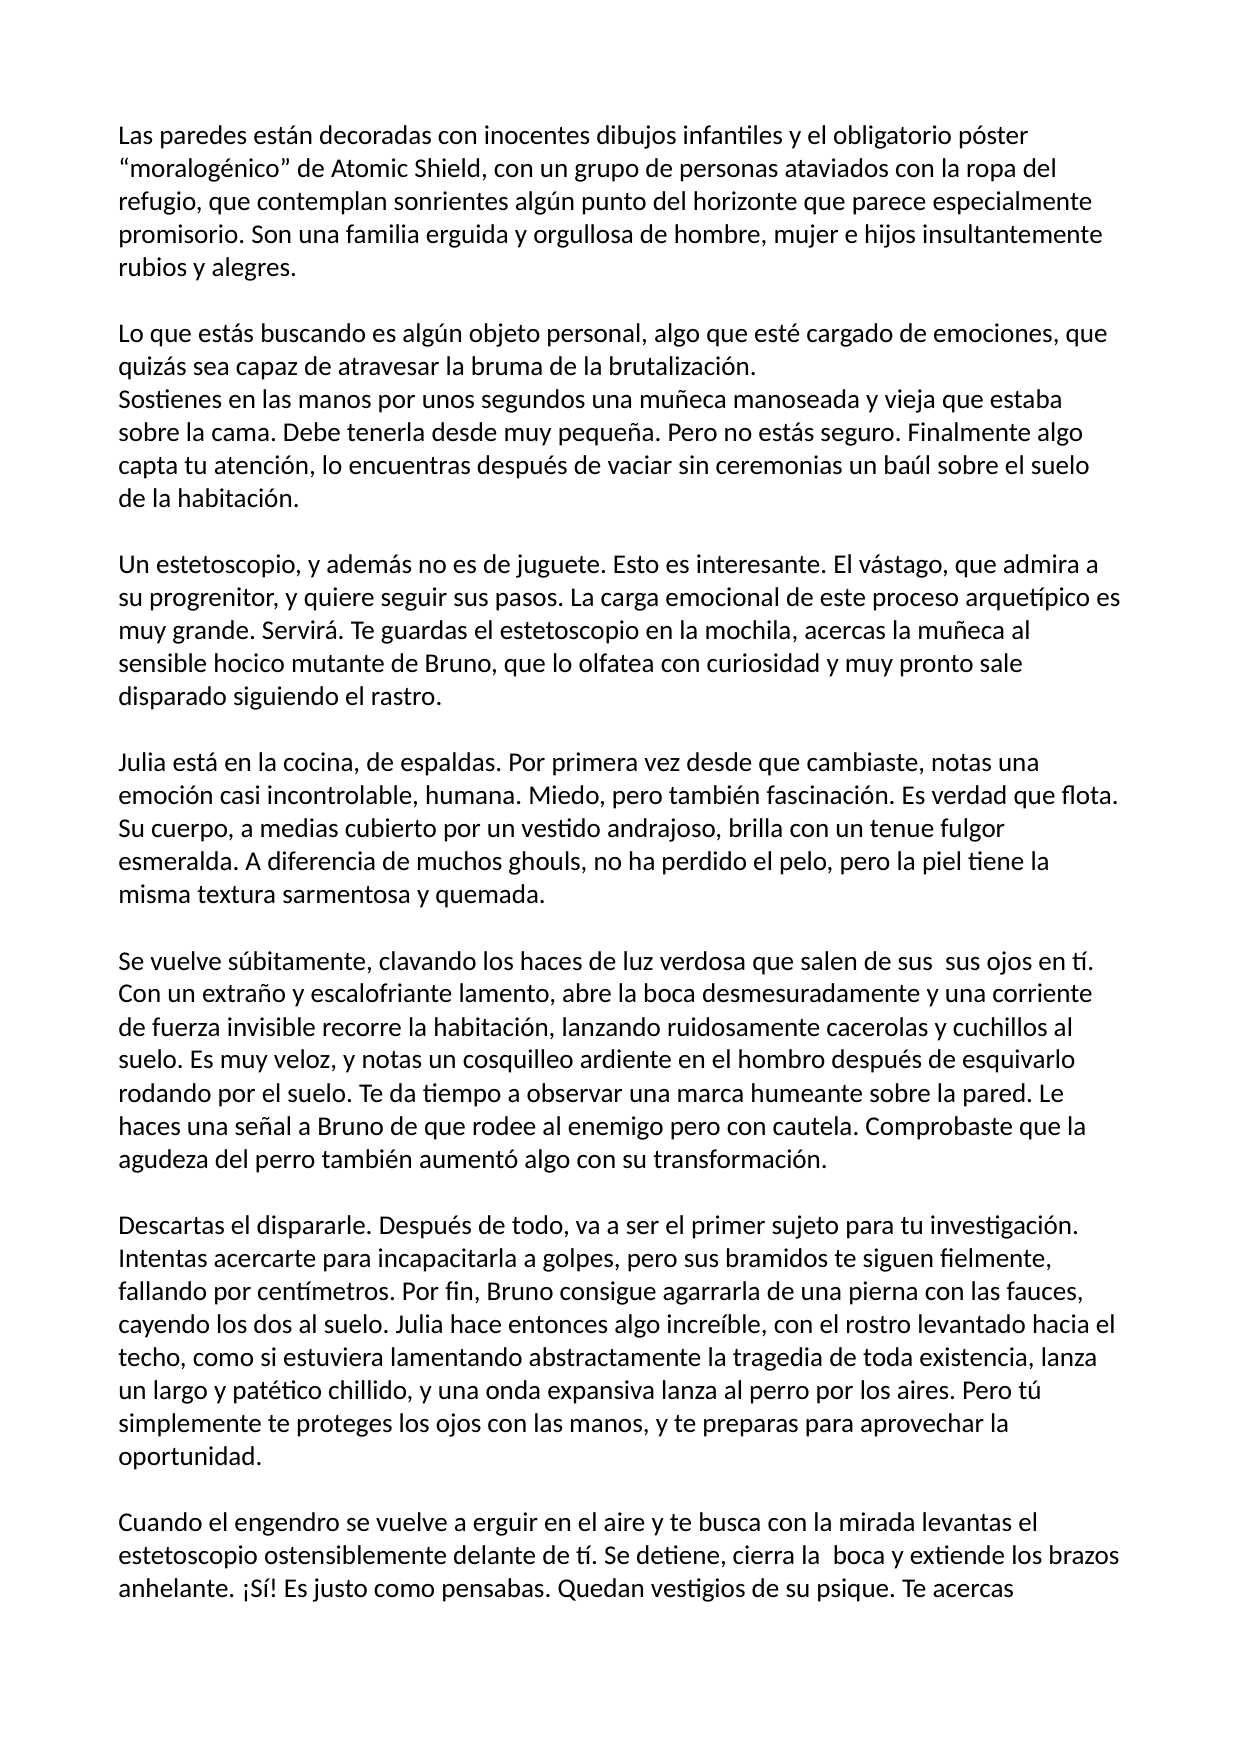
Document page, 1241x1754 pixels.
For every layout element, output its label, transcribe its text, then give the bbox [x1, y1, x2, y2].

text Lo que estás buscando es algún objeto personal, algo que esté cargado de emociones, que quizás sea capaz de atravesar la bruma de la brutalización. [118, 316, 1122, 382]
text Cuando el engendro se vuelve a erguir en el aire y te busca con la mirada levantas el estetoscopio ostensiblemente delante de tí. Se detiene, cierra la boca y extiende los brazos anhelante. ¡Sí! Es justo como pensabas. Quedan vestigios de su psique. Te acercas [118, 1505, 1122, 1604]
text Las paredes están decoradas con inocentes dibujos infantiles y el obligatorio póster “moralogénico” de Atomic Shield, con un grupo de personas ataviados con la ropa del refugio, que contemplan sonrientes algún punto del horizonte que parece especialmente promisorio. Son una familia erguida y orgullosa de hombre, mujer e hijos insultantemente rubios y alegres. [118, 118, 1122, 283]
text Julia está en la cocina, de espaldas. Por primera vez desde que cambiaste, notas una emoción casi incontrolable, humana. Miedo, pero también fascinación. Es verdad que flota. Su cuerpo, a medias cubierto por un vestido andrajoso, brilla con un tenue fulgor esmeralda. A diferencia de muchos ghouls, no ha perdido el pelo, pero la piel tiene la misma textura sarmentosa y quemada. [118, 746, 1122, 911]
text Se vuelve súbitamente, clavando los haces de luz verdosa que salen de sus sus ojos en tí. Con un extraño y escalofriante lamento, abre la boca desmesuradamente y una corriente de fuerza invisible recorre la habitación, lanzando ruidosamente cacerolas y cuchillos al suelo. Es muy veloz, y notas un cosquilleo ardiente en el hombro después de esquivarlo rodando por el suelo. Te da tiempo a observar una marca humeante sobre la pared. Le haces una señal a Bruno de que rodee al enemigo pero con cautela. Comprobaste que la agudeza del perro también aumentó algo con su transformación. [118, 944, 1122, 1175]
text Un estetoscopio, y además no es de juguete. Esto es interesante. El vástago, que admira a su progrenitor, y quiere seguir sus pasos. La carga emocional de este proceso arquetípico es muy grande. Servirá. Te guardas el estetoscopio en la mochila, acercas la muñeca al sensible hocico mutante de Bruno, que lo olfatea con curiosidad y muy pronto sale disparado siguiendo el rastro. [118, 547, 1122, 712]
text Sostienes en las manos por unos segundos una muñeca manoseada y vieja que estaba sobre la cama. Debe tenerla desde muy pequeña. Pero no estás seguro. Finalmente algo capta tu atención, lo encuentras después de vaciar sin ceremonias un baúl sobre el suelo de la habitación. [118, 382, 1122, 514]
text Descartas el dispararle. Después de todo, va a ser el primer sujeto para tu investigación. Intentas acercarte para incapacitarla a golpes, pero sus bramidos te siguen fielmente, fallando por centímetros. Por fin, Bruno consigue agarrarla de una pierna con las fauces, cayendo los dos al suelo. Julia hace entonces algo increíble, con el rostro levantado hacia el techo, como si estuviera lamentando abstractamente la tragedia de toda existencia, lanza un largo y patético chillido, y una onda expansiva lanza al perro por los aires. Pero tú simplemente te proteges los ojos con las manos, y te preparas para aprovechar la oportunidad. [118, 1208, 1122, 1472]
